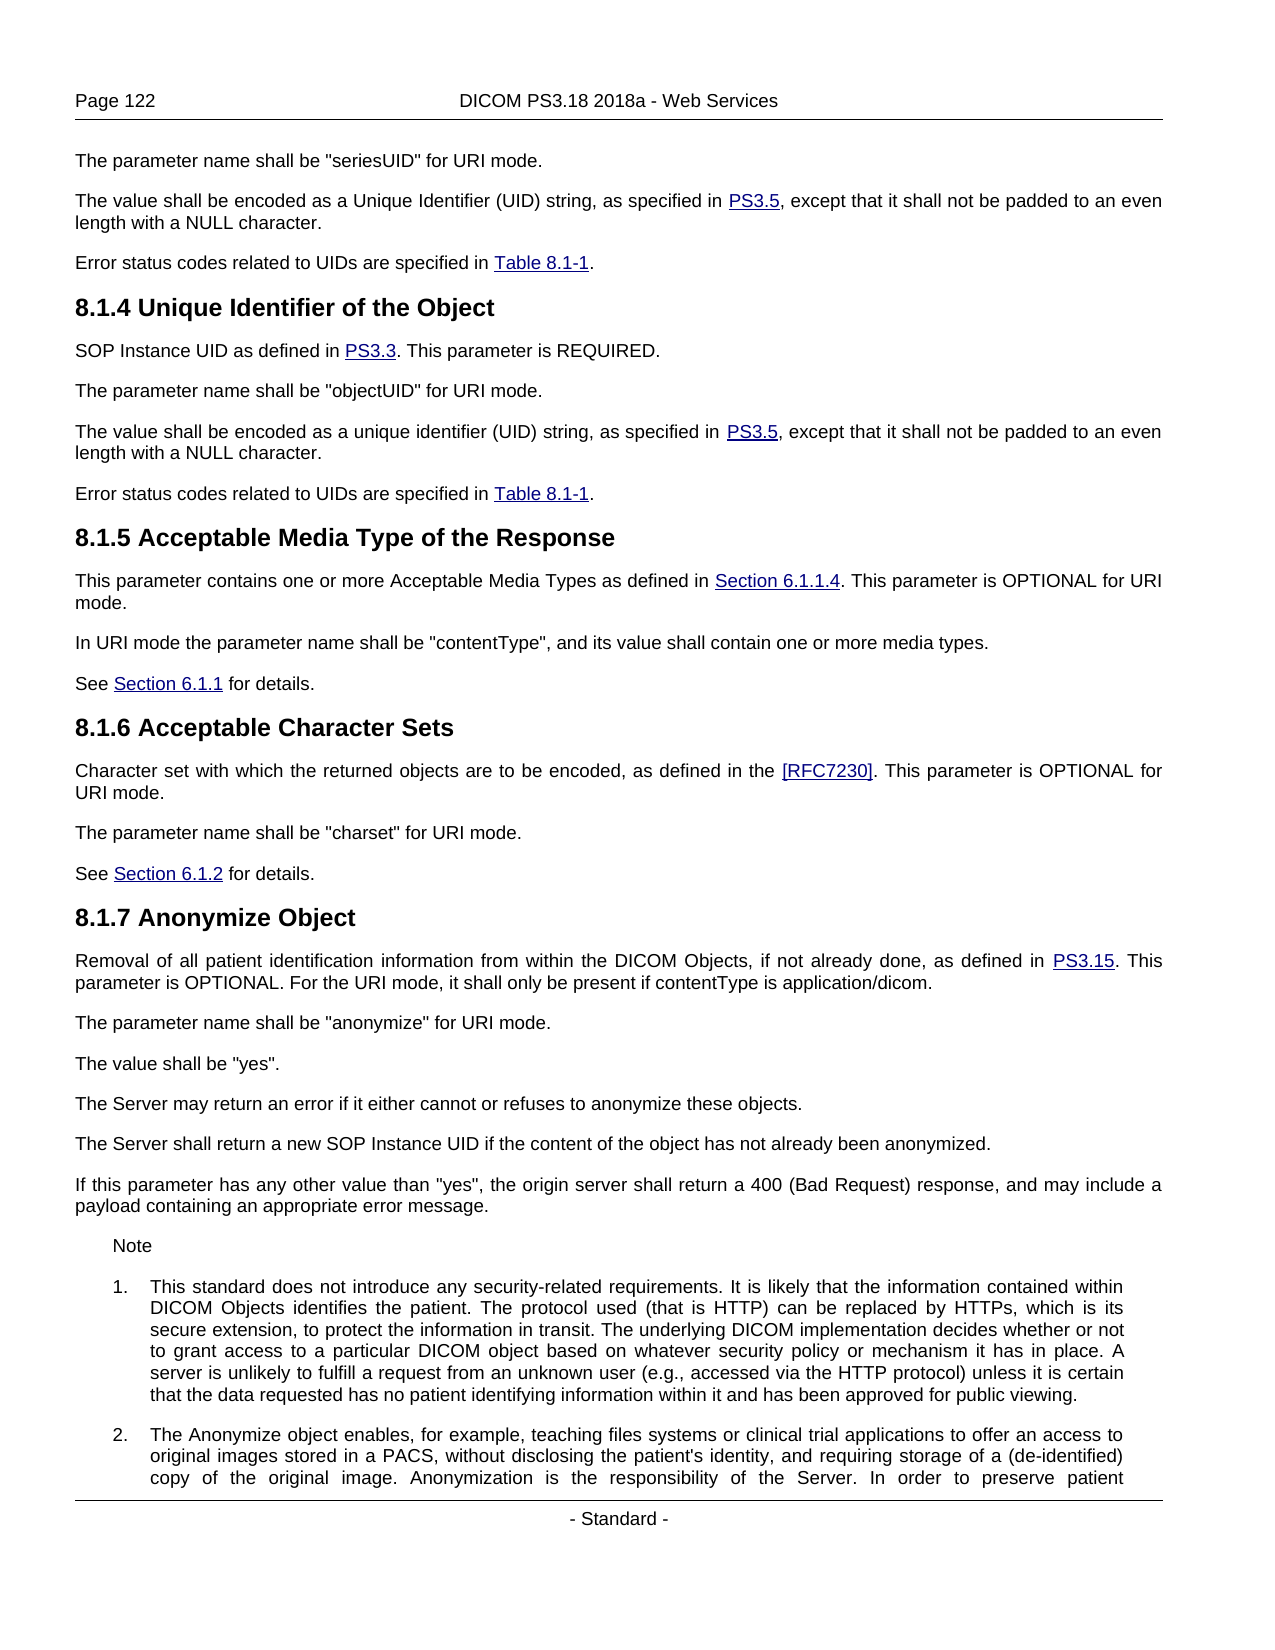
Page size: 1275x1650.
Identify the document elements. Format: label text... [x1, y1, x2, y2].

text Removal of all patient identification information from within the DICOM Objects, if not already done, as defined in PS3.15. This parameter is OPTIONAL. For the URI mode, it shall only be present if contentType is application/dicom. [75, 950, 1162, 993]
text See Section 6.1.1 for details. [75, 672, 1162, 694]
text 8.1.6 Acceptable Character Sets [75, 713, 1162, 742]
text This parameter contains one or more Acceptable Media Types as defined in Section 6.1.1.4. This parameter is OPTIONAL for URI mode. [75, 570, 1162, 613]
text Error status codes related to UIDs are specified in Table 8.1-1. [75, 482, 1162, 504]
text Character set with which the returned objects are to be encoded, as defined in the [RFC7230]. This parameter is OPTIONAL for URI mode. [75, 760, 1162, 803]
text See Section 6.1.2 for details. [75, 862, 1162, 884]
text In URI mode the parameter name shall be "contentType", and its value shall contain one or more media types. [75, 632, 1162, 654]
list This standard does not introduce any security-related requirements. It is likely that the information contained within DICOM Objects identifies the patient. The protocol used (that is HTTP) can be replaced by HTTPs, which is its secure extension, to protect the information in transit. The underlying DICOM implementation decides whether or not to grant access to a particular DICOM object based on whatever security policy or mechanism it has in place. A server is unlikely to fulfill a request from an unknown user (e.g., accessed via the HTTP protocol) unless it is certain that the data requested has no patient identifying information within it and has been approved for public viewing. [112, 1276, 1125, 1405]
text The parameter name shall be "anonymize" for URI mode. [75, 1012, 1162, 1034]
text The parameter name shall be "objectUID" for URI mode. [75, 380, 1162, 402]
text The parameter name shall be "seriesUID" for URI mode. [75, 150, 1162, 172]
text The Server may return an error if it either cannot or refuses to anonymize these objects. [75, 1093, 1162, 1114]
text Error status codes related to UIDs are specified in Table 8.1-1. [75, 252, 1162, 274]
text 8.1.4 Unique Identifier of the Object [75, 292, 1162, 321]
text The parameter name shall be "charset" for URI mode. [75, 822, 1162, 844]
text Note [112, 1235, 1125, 1257]
text The value shall be "yes". [75, 1052, 1162, 1074]
text The value shall be encoded as a unique identifier (UID) string, as specified in PS3.5, except that it shall not be padded to an even length with a NULL character. [75, 421, 1162, 464]
text If this parameter has any other value than "yes", the origin server shall return a 400 (Bad Request) response, and may include a payload containing an appropriate error message. [75, 1173, 1162, 1217]
list The Anonymize object enables, for example, teaching files systems or clinical trial applications to offer an access to original images stored in a PACS, without disclosing the patient's identity, and requiring storage of a (de-identified) copy of the original image. Anonymization is the responsibility of the Server. In order to preserve patient [112, 1424, 1125, 1488]
text 8.1.5 Acceptable Media Type of the Response [75, 523, 1162, 552]
text 8.1.7 Anonymize Object [75, 903, 1162, 932]
text The Server shall return a new SOP Instance UID if the content of the object has not already been anonymized. [75, 1133, 1162, 1155]
text SOP Instance UID as defined in PS3.3. This parameter is REQUIRED. [75, 340, 1162, 362]
text The value shall be encoded as a Unique Identifier (UID) string, as specified in PS3.5, except that it shall not be padded to an even length with a NULL character. [75, 190, 1162, 233]
